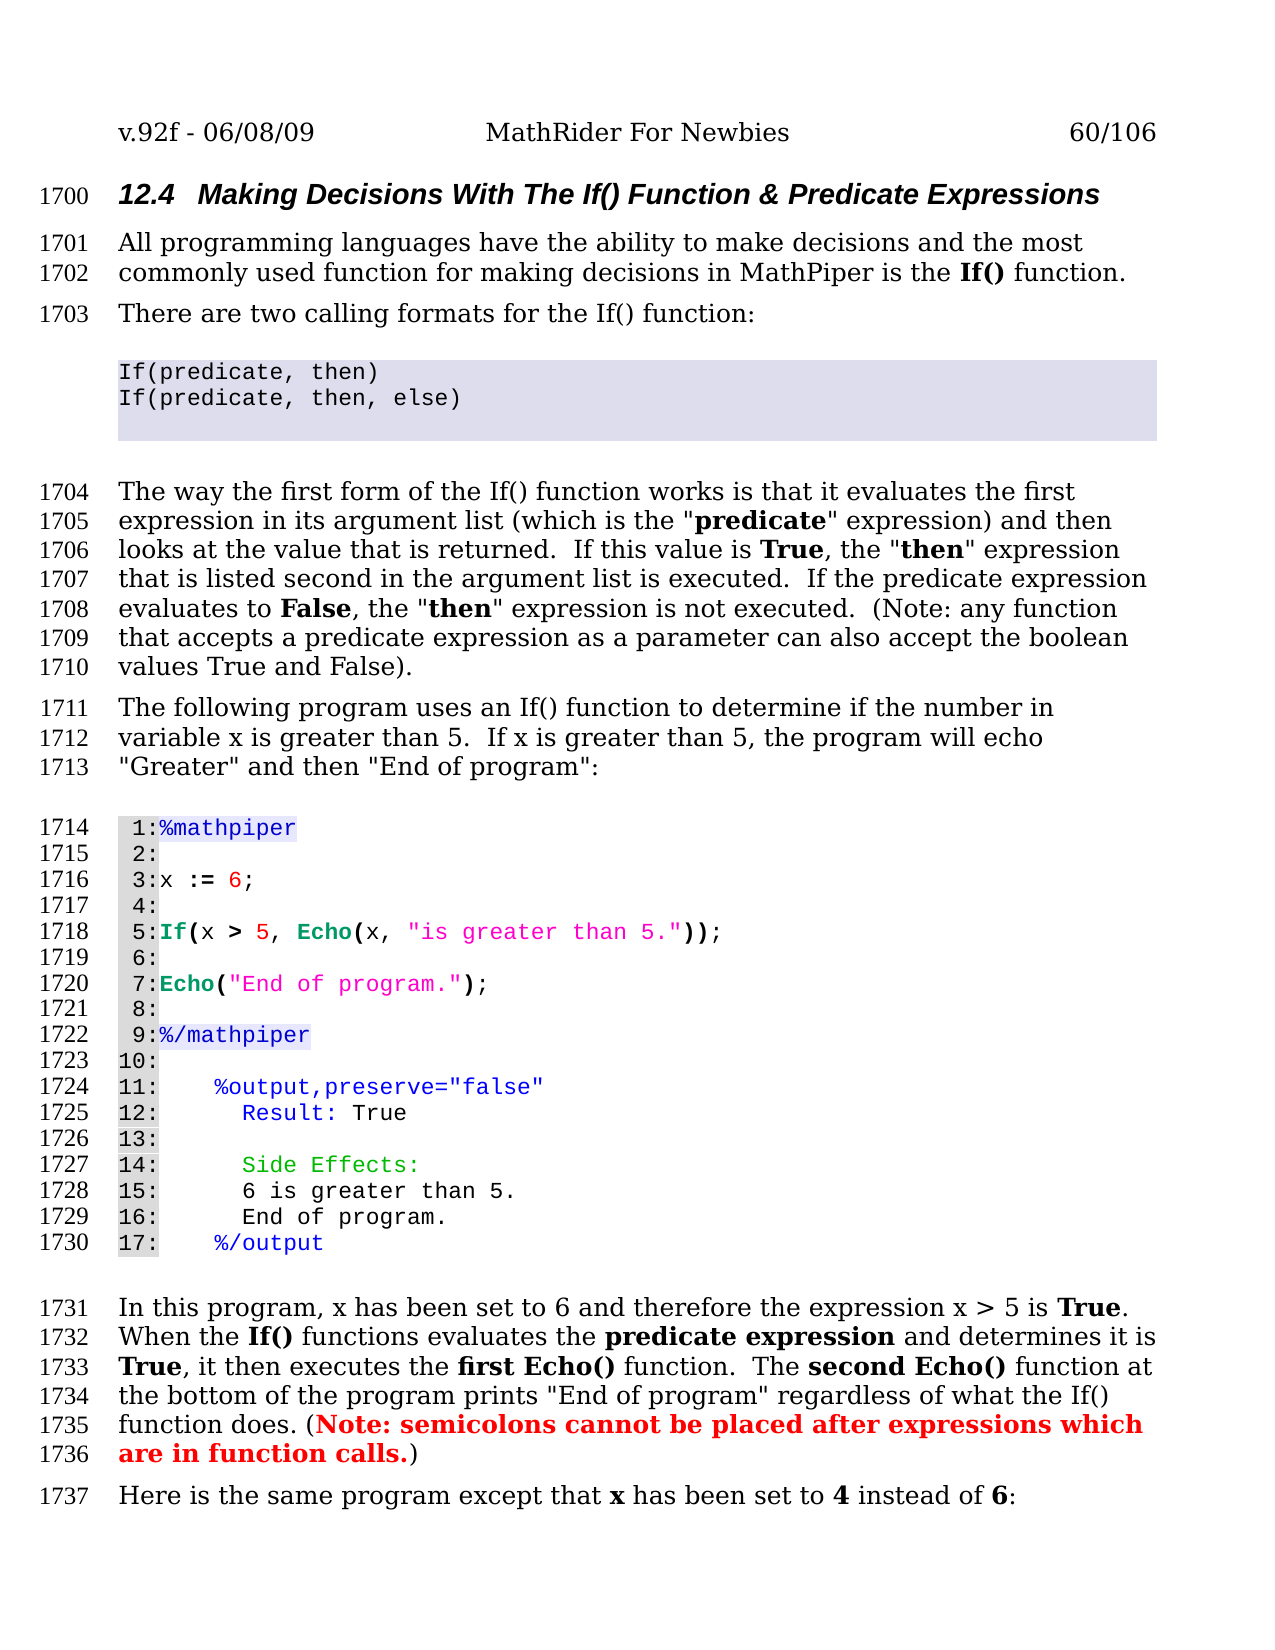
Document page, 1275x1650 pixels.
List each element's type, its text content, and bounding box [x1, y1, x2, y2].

text In this program, x has been set to 6 and therefore the expression x > 5 is True. When the If() functions evaluates the predicate expression and determines it is True, it then executes the first Echo() function. The second Echo() function at the bottom of the program prints "End of program" regardless of what the If() function does. (Note: semicolons cannot be placed after expressions which are in function calls.) [118, 1293, 1157, 1469]
text 12: Result: True [118, 1102, 1157, 1127]
text 1:%mathpiper [118, 816, 1157, 842]
subtitle Making Decisions With The If() Function & Predicate Expressions [118, 177, 1157, 210]
text 8: [118, 998, 1157, 1024]
text 3:x := 6; [118, 868, 1157, 894]
table_header If(predicate, then) If(predicate, then, else) [118, 360, 1157, 441]
text 7:Echo("End of program."); [118, 972, 1157, 998]
text 9:%/mathpiper [118, 1024, 1157, 1050]
text 17: %/output [118, 1231, 1157, 1257]
text The following program uses an If() function to determine if the number in variable x is greater than 5. If x is greater than 5, the program will echo "Greater" and then "End of program": [118, 693, 1157, 781]
text 5:If(x > 5, Echo(x, "is greater than 5.")); [118, 920, 1157, 946]
text 13: [118, 1127, 1157, 1153]
text 16: End of program. [118, 1205, 1157, 1231]
text 2: [118, 842, 1157, 868]
text All programming languages have the ability to make decisions and the most commonly used function for making decisions in MathPiper is the If() function. [118, 228, 1157, 287]
text Here is the same program except that x has been set to 4 instead of 6: [118, 1481, 1157, 1510]
text There are two calling formats for the If() function: [118, 299, 1157, 328]
text 10: [118, 1050, 1157, 1076]
text 14: Side Effects: [118, 1153, 1157, 1179]
text 15: 6 is greater than 5. [118, 1179, 1157, 1205]
text The way the first form of the If() function works is that it evaluates the first expression in its argument list (which is the "predicate" expression) and then looks at the value that is returned. If this value is True, the "then" expression that is listed second in the argument list is executed. If the predicate expression evaluates to False, the "then" expression is not executed. (Note: any function that accepts a predicate expression as a parameter can also accept the boolean values True and False). [118, 477, 1157, 681]
text 11: %output,preserve="false" [118, 1076, 1157, 1102]
text 4: [118, 894, 1157, 920]
text 6: [118, 946, 1157, 972]
